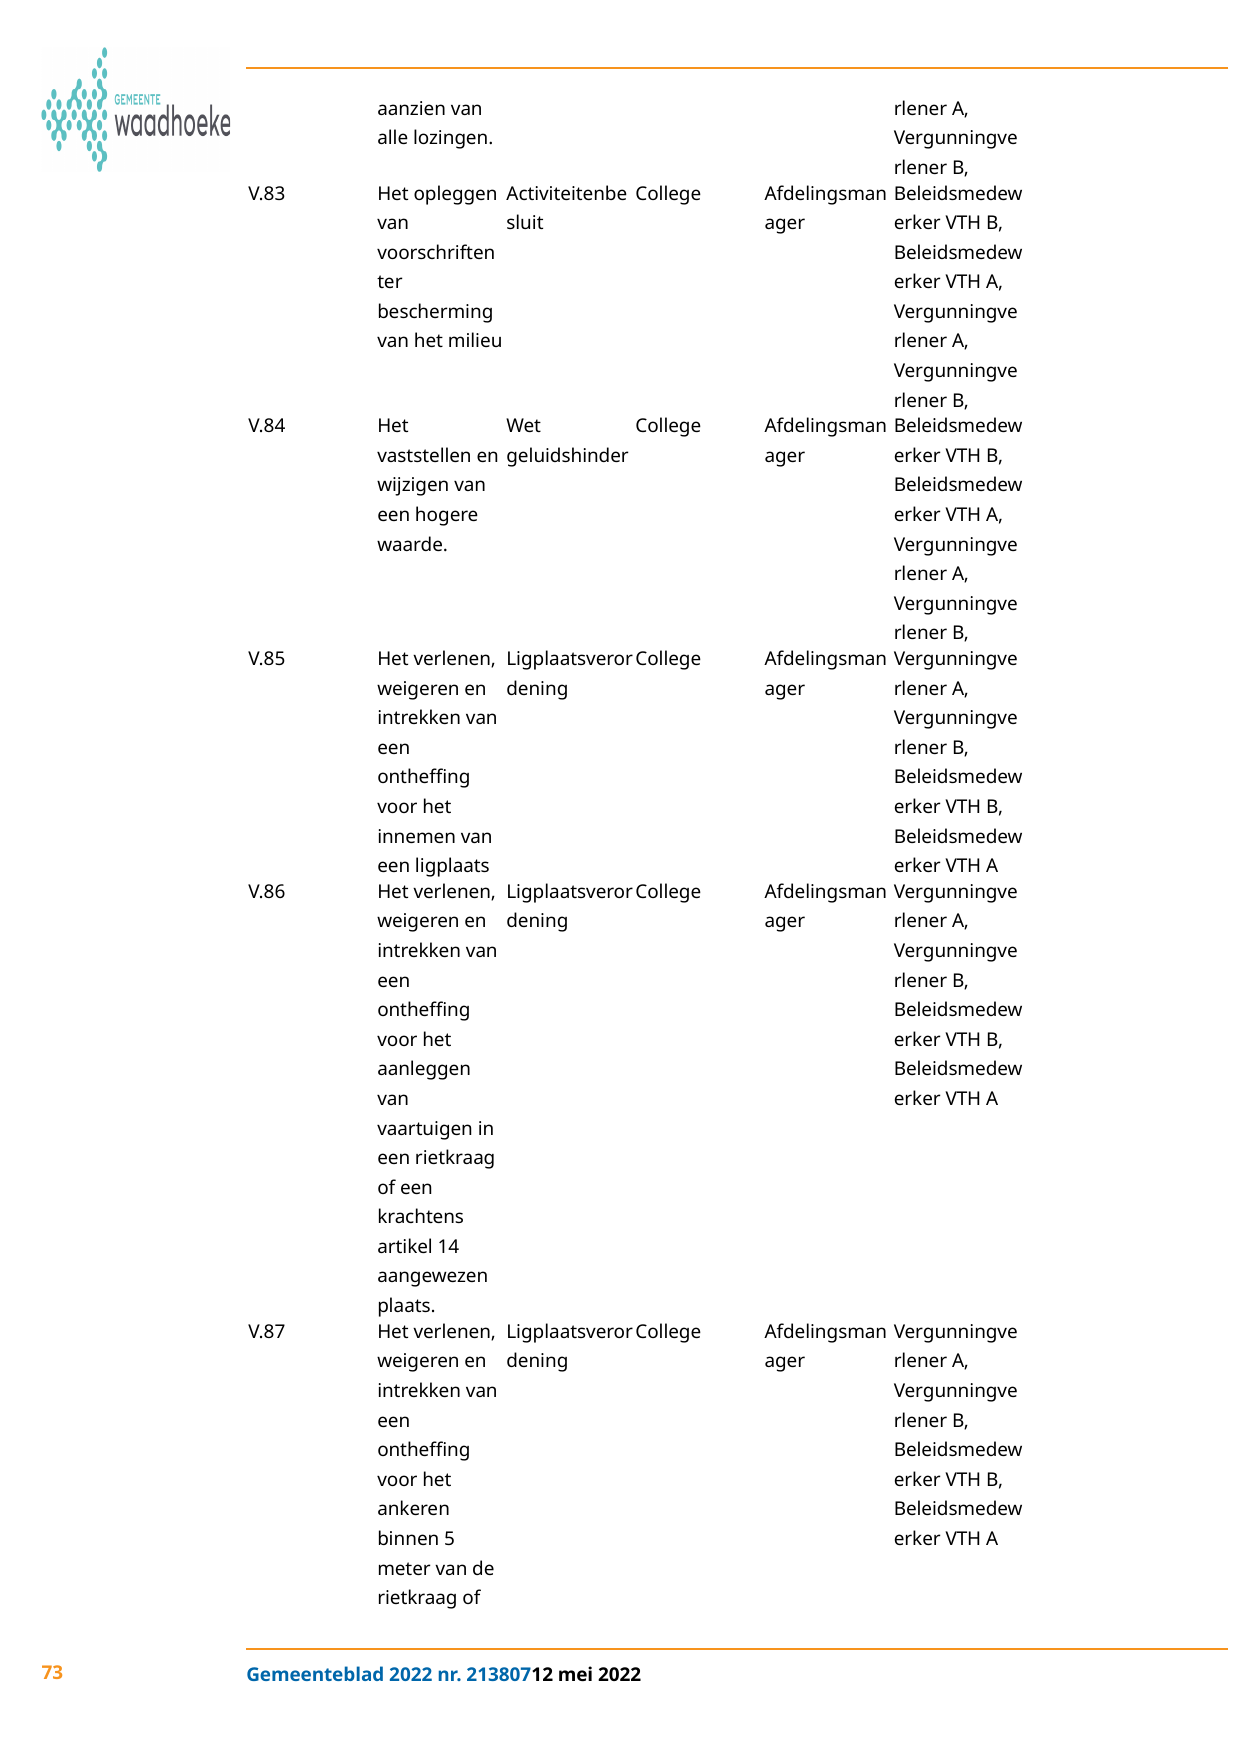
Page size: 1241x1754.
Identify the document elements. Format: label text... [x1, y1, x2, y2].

table_cell V.86 [248, 878, 377, 1318]
table_cell Afdelingsmanager [764, 1318, 893, 1610]
table_cell [635, 95, 764, 180]
table_cell Beleidsmedewerker VTH B, Beleidsmedewerker VTH A, Vergunningverlener A, Vergunningverlener B, [894, 413, 1022, 645]
table_cell College [635, 645, 764, 878]
table_cell Ligplaatsverordening [506, 1318, 635, 1610]
table_cell V.84 [248, 413, 377, 645]
table_cell V.85 [248, 645, 377, 878]
table_cell Vergunningverlener A, Vergunningverlener B, Beleidsmedewerker VTH B, Beleidsmedewerker VTH A [894, 1318, 1022, 1610]
table_cell College [635, 1318, 764, 1610]
table_cell Ligplaatsverordening [506, 645, 635, 878]
table_cell [248, 95, 377, 180]
table_cell Beleidsmedewerker VTH B, Beleidsmedewerker VTH A, Vergunningverlener A, Vergunningverlener B, [894, 180, 1022, 412]
table_cell Afdelingsmanager [764, 878, 893, 1318]
table_cell V.87 [248, 1318, 377, 1610]
table_cell College [635, 878, 764, 1318]
table_cell College [635, 180, 764, 412]
table_cell Afdelingsmanager [764, 180, 893, 412]
table_cell V.83 [248, 180, 377, 412]
picture [41, 47, 231, 172]
table_cell Het verlenen, weigeren en intrekken van een ontheffing voor het ankeren binnen 5 meter van de rietkraag of [377, 1318, 506, 1610]
table_cell Het verlenen, weigeren en intrekken van een ontheffing voor het aanleggen van vaartuigen in een rietkraag of een krachtens artikel 14 aangewezen plaats. [377, 878, 506, 1318]
table_cell [506, 95, 635, 180]
table_cell Activiteitenbesluit [506, 180, 635, 412]
table_cell Het opleggen van voorschriften ter bescherming van het milieu [377, 180, 506, 412]
table_cell Het vaststellen en wijzigen van een hogere waarde. [377, 413, 506, 645]
table_cell aanzien van alle lozingen. [377, 95, 506, 180]
table_cell Ligplaatsverordening [506, 878, 635, 1318]
table_cell Vergunningverlener A, Vergunningverlener B, Beleidsmedewerker VTH B, Beleidsmedewerker VTH A [894, 645, 1022, 878]
table_cell Wet geluidshinder [506, 413, 635, 645]
table_cell Afdelingsmanager [764, 413, 893, 645]
table_cell Afdelingsmanager [764, 645, 893, 878]
table_cell Vergunningverlener A, Vergunningverlener B, Beleidsmedewerker VTH B, Beleidsmedewerker VTH A [894, 878, 1022, 1318]
table_cell [764, 95, 893, 180]
table_cell Het verlenen, weigeren en intrekken van een ontheffing voor het innemen van een ligplaats [377, 645, 506, 878]
table_cell rlener A, Vergunningverlener B, [894, 95, 1022, 180]
table_cell College [635, 413, 764, 645]
